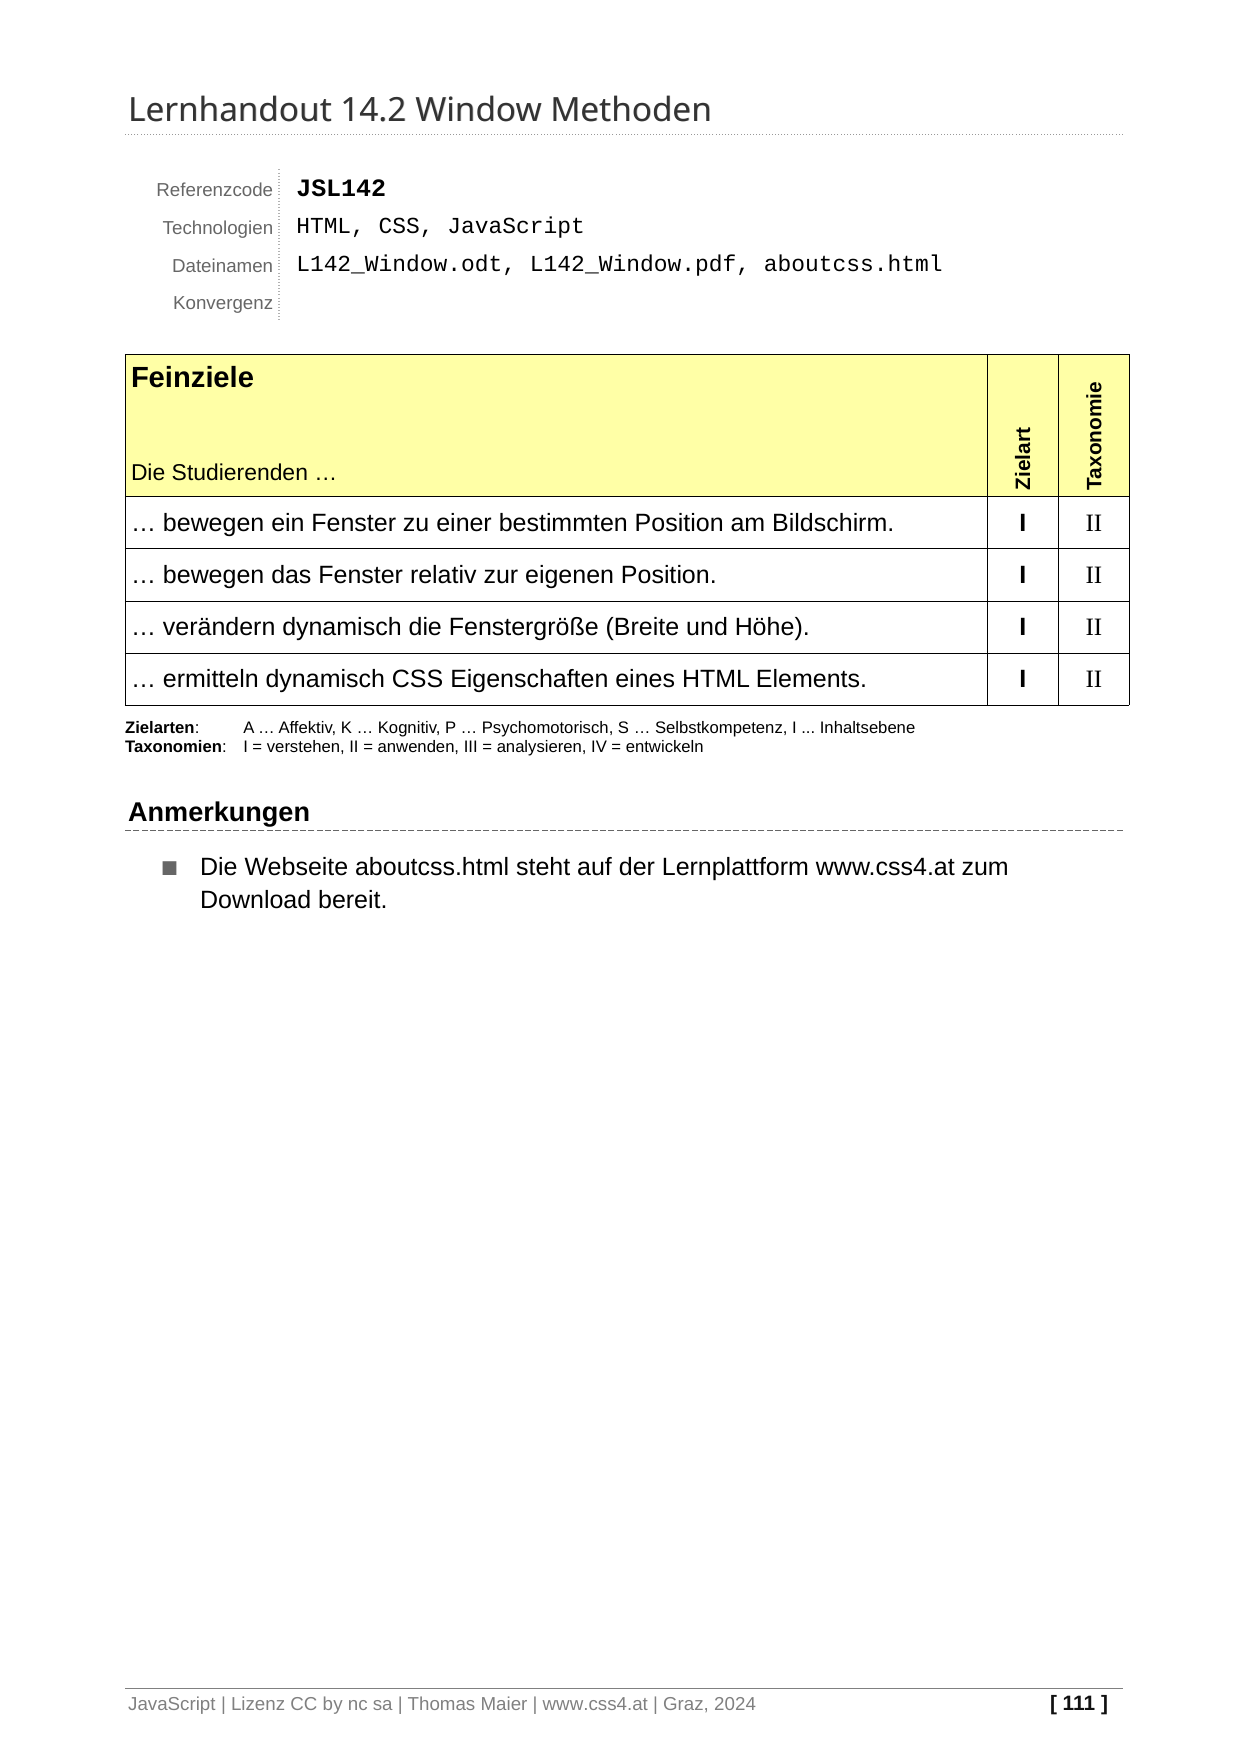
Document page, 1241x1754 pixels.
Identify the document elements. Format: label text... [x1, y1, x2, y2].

table_cell [279, 284, 1129, 321]
table_header Feinziele Die Studierenden … [126, 355, 987, 496]
table_cell … bewegen das Fenster relativ zur eigenen Position. [126, 549, 987, 601]
table_cell II [1059, 497, 1129, 548]
table_cell … verändern dynamisch die Fenstergröße (Breite und Höhe). [126, 602, 987, 653]
table_cell HTML, CSS, JavaScript [279, 209, 1129, 247]
table_cell Dateinamen [125, 247, 278, 284]
table_cell I [988, 497, 1058, 548]
table_cell … bewegen ein Fenster zu einer bestimmten Position am Bildschirm. [126, 497, 987, 548]
table_cell I [988, 602, 1058, 653]
table_cell … ermitteln dynamisch CSS Eigenschaften eines HTML Elements. [126, 654, 987, 705]
list Die Webseite aboutcss.html steht auf der Lernplattform www.css4.at zum Download bereit. [162, 852, 1123, 914]
table_header JSL142 [279, 169, 1129, 209]
table_cell II [1059, 549, 1129, 601]
table_cell Konvergenz [125, 284, 278, 321]
table_cell II [1059, 602, 1129, 653]
subtitle Lernhandout 14.2 Window Methoden [125, 83, 1123, 134]
table_cell II [1059, 654, 1129, 705]
table_header Taxonomie [1059, 355, 1129, 496]
text Anmerkungen [125, 793, 1123, 830]
table_cell I [988, 654, 1058, 705]
text Zielarten: A … Affektiv, K … Kognitiv, P … Psychomotorisch, S … Selbstkompetenz, I ... Inhaltsebene Taxonomien: I = verstehen, II = anwenden, III = analysieren, IV = entwickeln [125, 717, 1123, 756]
table_header Zielart [988, 355, 1058, 496]
table_cell L142_Window.odt, L142_Window.pdf, aboutcss.html [279, 247, 1129, 284]
table_cell I [988, 549, 1058, 601]
table_cell Technologien [125, 209, 278, 247]
table_header Referenzcode [125, 169, 278, 209]
